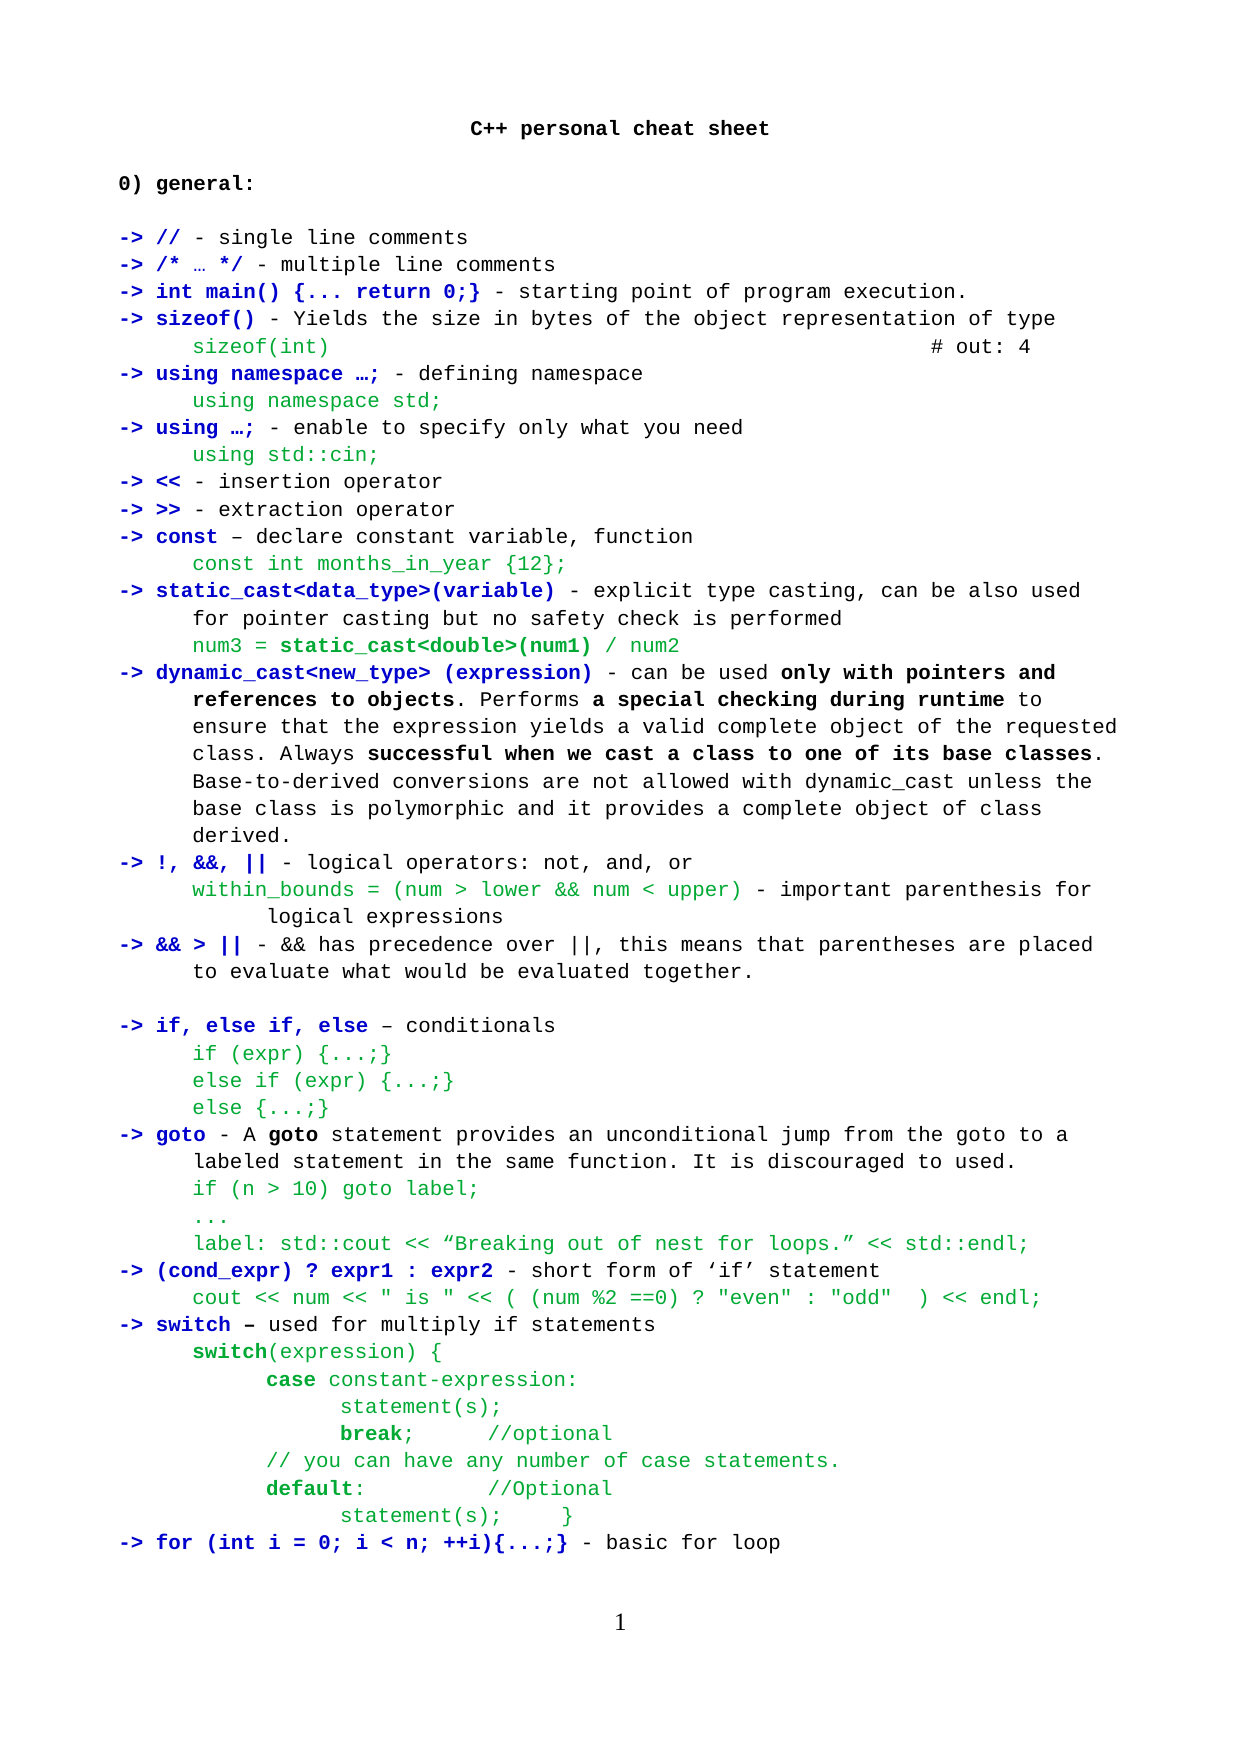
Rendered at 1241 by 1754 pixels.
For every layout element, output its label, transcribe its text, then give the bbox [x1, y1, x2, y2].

text num3 = static_cast<double>(num1) / num2 [118, 635, 1122, 658]
text -> << - insertion operator [118, 472, 1122, 495]
text -> static_cast<data_type>(variable) - explicit type casting, can be also used for pointer casting but no safety check is performed [118, 580, 1122, 631]
text statement(s); [118, 1396, 1122, 1419]
text -> goto - A goto statement provides an unconditional jump from the goto to a labeled statement in the same function. It is discouraged to used. [118, 1124, 1122, 1175]
text switch(expression) { [118, 1342, 1122, 1365]
text break; //optional [118, 1423, 1122, 1447]
text const int months_in_year {12}; [118, 553, 1122, 577]
text -> int main() {... return 0;} - starting point of program execution. [118, 281, 1122, 305]
text using std::cin; [118, 444, 1122, 468]
text sizeof(int) # out: 4 [118, 336, 1122, 359]
text default: //Optional [118, 1477, 1122, 1501]
text else {...;} [118, 1097, 1122, 1121]
text -> using …; - enable to specify only what you need [118, 417, 1122, 441]
text -> !, &&, || - logical operators: not, and, or [118, 852, 1122, 876]
text if (n > 10) goto label; [118, 1178, 1122, 1202]
text -> sizeof() - Yields the size in bytes of the object representation of type [118, 308, 1122, 332]
text cout << num << " is " << ( (num %2 ==0) ? "even" : "odd" ) << endl; [118, 1287, 1122, 1311]
text within_bounds = (num > lower && num < upper) - important parenthesis for logical expressions [118, 879, 1122, 930]
text case constant-expression: [118, 1369, 1122, 1392]
text statement(s); } [118, 1505, 1122, 1528]
text if (expr) {...;} [118, 1042, 1122, 1066]
text -> /* … */ - multiple line comments [118, 254, 1122, 278]
text -> switch – used for multiply if statements [118, 1314, 1122, 1338]
text -> >> - extraction operator [118, 499, 1122, 522]
text C++ personal cheat sheet [118, 118, 1122, 142]
text -> // - single line comments [118, 227, 1122, 251]
text using namespace std; [118, 390, 1122, 414]
text -> if, else if, else – conditionals [118, 1015, 1122, 1039]
text -> (cond_expr) ? expr1 : expr2 - short form of ‘if’ statement [118, 1260, 1122, 1284]
text -> for (int i = 0; i < n; ++i){...;} - basic for loop [118, 1532, 1122, 1556]
text 0) general: [118, 172, 1122, 196]
text // you can have any number of case statements. [118, 1450, 1122, 1474]
text else if (expr) {...;} [118, 1070, 1122, 1093]
text -> dynamic_cast<new_type> (expression) - can be used only with pointers and references to objects. Performs a special checking during runtime to ensure that the expression yields a valid complete object of the requested class. Always successful when we cast a class to one of its base classes. Base-to-derived conversions are not allowed with dynamic_cast unless the base class is polymorphic and it provides a complete object of class derived. [118, 662, 1122, 849]
text -> const – declare constant variable, function [118, 526, 1122, 549]
text ... [118, 1206, 1122, 1229]
text label: std::cout << “Breaking out of nest for loops.” << std::endl; [118, 1233, 1122, 1256]
text -> using namespace …; - defining namespace [118, 363, 1122, 386]
text -> && > || - && has precedence over ||, this means that parentheses are placed to evaluate what would be evaluated together. [118, 934, 1122, 984]
